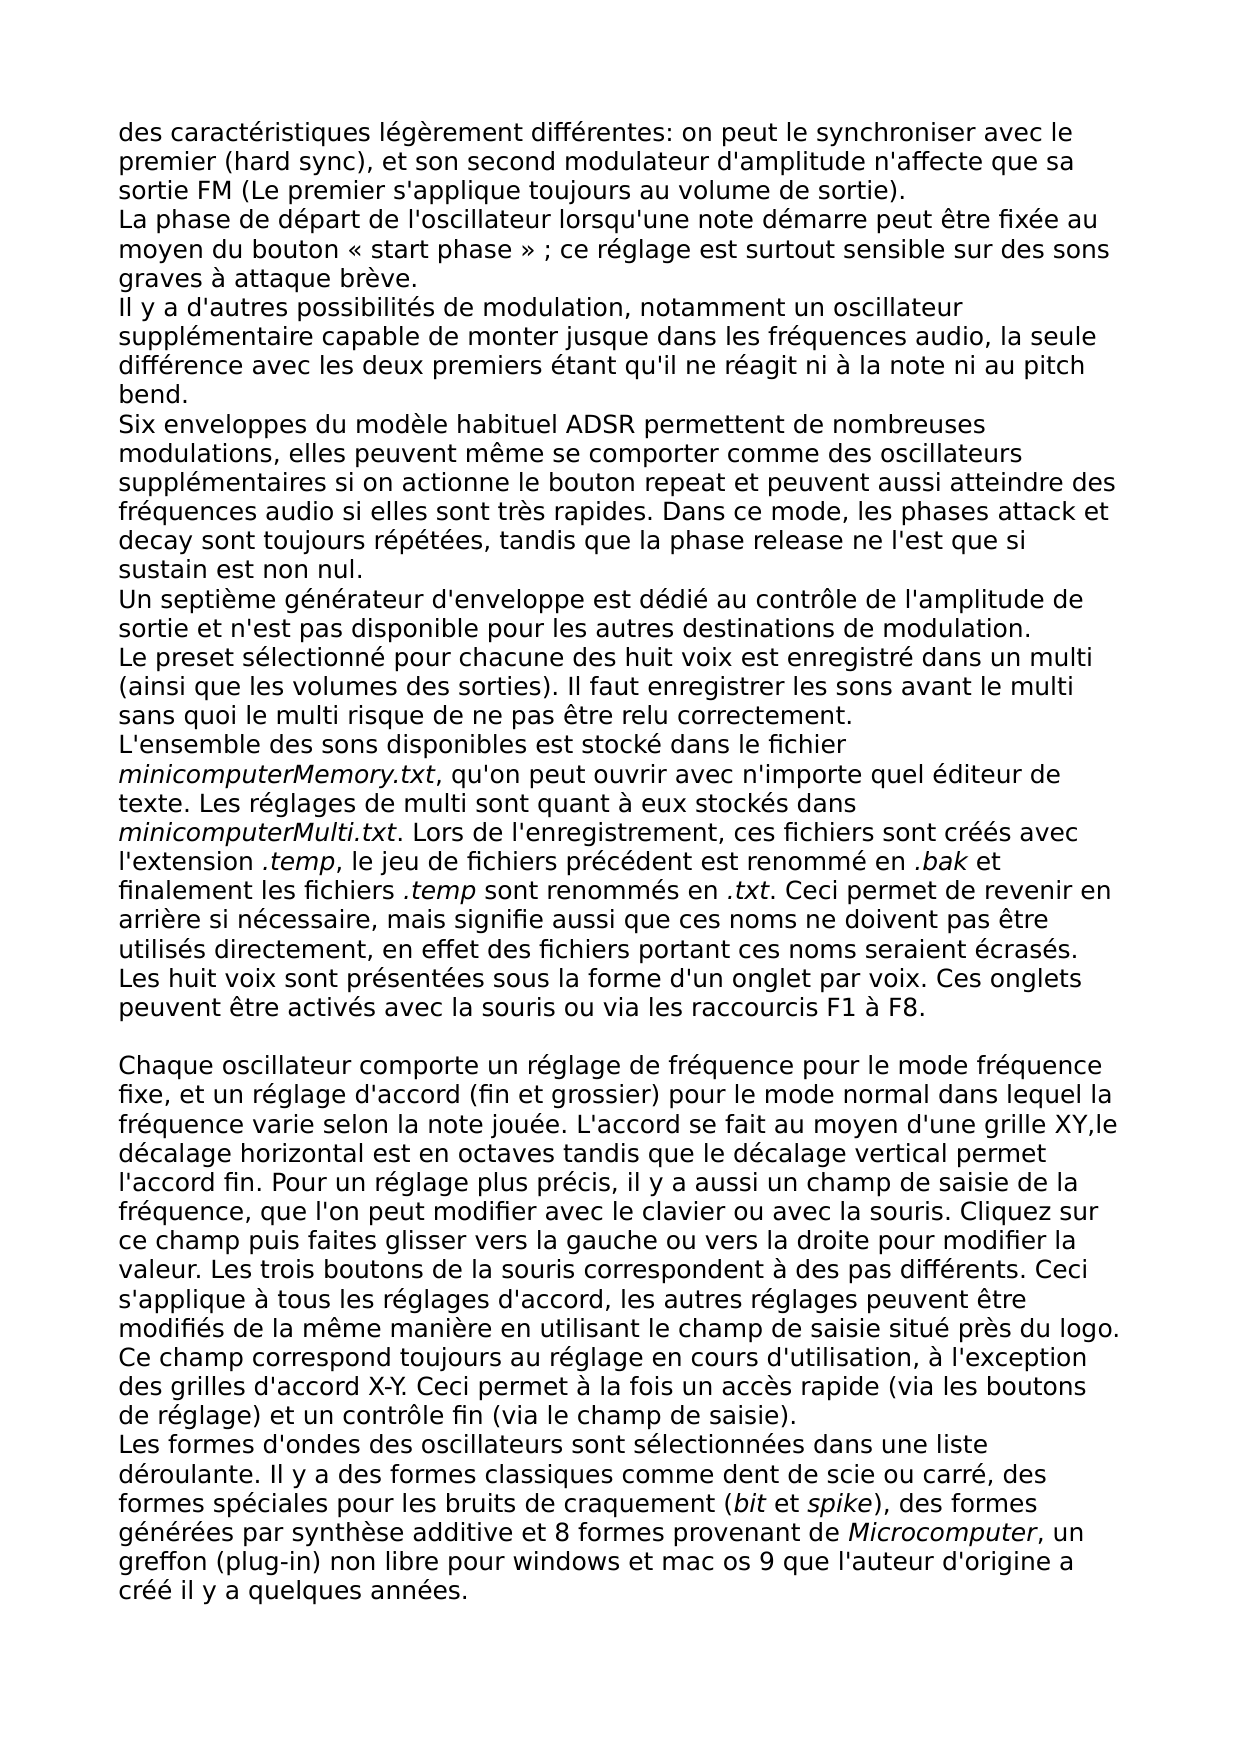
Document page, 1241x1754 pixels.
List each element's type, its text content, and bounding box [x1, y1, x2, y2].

text Chaque oscillateur comporte un réglage de fréquence pour le mode fréquence fixe, et un réglage d'accord (fin et grossier) pour le mode normal dans lequel la fréquence varie selon la note jouée. L'accord se fait au moyen d'une grille X­Y,le décalage horizontal est en octaves tandis que le décalage vertical permet l'accord fin. Pour un réglage plus précis, il y a aussi un champ de saisie de la fréquence, que l'on peut modifier avec le clavier ou avec la souris. Cliquez sur ce champ puis faites glisser vers la gauche ou vers la droite pour modifier la valeur. Les trois boutons de la souris correspondent à des pas différents. Ceci s'applique à tous les réglages d'accord, les autres réglages peuvent être modifiés de la même manière en utilisant le champ de saisie situé près du logo. Ce champ correspond toujours au réglage en cours d'utilisation, à l'exception des grilles d'accord X-Y. Ceci permet à la fois un accès rapide (via les boutons de réglage) et un contrôle fin (via le champ de saisie). [118, 1051, 1122, 1431]
text des caractéristiques légèrement différentes: on peut le synchroniser avec le premier (hard sync), et son second modulateur d'amplitude n'affecte que sa sortie FM (Le premier s'applique toujours au volume de sortie). [118, 118, 1122, 206]
text La phase de départ de l'oscillateur lorsqu'une note démarre peut être fixée au moyen du bouton « start phase » ; ce réglage est surtout sensible sur des sons graves à attaque brève. [118, 206, 1122, 293]
text L'ensemble des sons disponibles est stocké dans le fichier minicomputerMemory.txt, qu'on peut ouvrir avec n'importe quel éditeur de texte. Les réglages de multi sont quant à eux stockés dans minicomputerMulti.txt. Lors de l'enregistrement, ces fichiers sont créés avec l'extension .temp, le jeu de fichiers précédent est renommé en .bak et finalement les fichiers .temp sont renommés en .txt. Ceci permet de revenir en arrière si nécessaire, mais signifie aussi que ces noms ne doivent pas être utilisés directement, en effet des fichiers portant ces noms seraient écrasés. [118, 731, 1122, 964]
text Un septième générateur d'enveloppe est dédié au contrôle de l'amplitude de sortie et n'est pas disponible pour les autres destinations de modulation. [118, 585, 1122, 643]
text Le preset sélectionné pour chacune des huit voix est enregistré dans un multi (ainsi que les volumes des sorties). Il faut enregistrer les sons avant le multi sans quoi le multi risque de ne pas être relu correctement. [118, 643, 1122, 731]
text Six enveloppes du modèle habituel ADSR permettent de nombreuses modulations, elles peuvent même se comporter comme des oscillateurs supplémentaires si on actionne le bouton repeat et peuvent aussi atteindre des fréquences audio si elles sont très rapides. Dans ce mode, les phases attack et decay sont toujours répétées, tandis que la phase release ne l'est que si sustain est non nul. [118, 410, 1122, 585]
text Les formes d'ondes des oscillateurs sont sélectionnées dans une liste déroulante. Il y a des formes classiques comme dent de scie ou carré, des formes spéciales pour les bruits de craquement (bit et spike), des formes générées par synthèse additive et 8 formes provenant de Microcomputer, un greffon (plug-in) non libre pour windows et mac os 9 que l'auteur d'origine a créé il y a quelques années. [118, 1431, 1122, 1606]
text Les huit voix sont présentées sous la forme d'un onglet par voix. Ces onglets peuvent être activés avec la souris ou via les raccourcis F1 à F8. [118, 964, 1122, 1022]
text Il y a d'autres possibilités de modulation, notamment un oscillateur supplémentaire capable de monter jusque dans les fréquences audio, la seule différence avec les deux premiers étant qu'il ne réagit ni à la note ni au pitch bend. [118, 293, 1122, 410]
